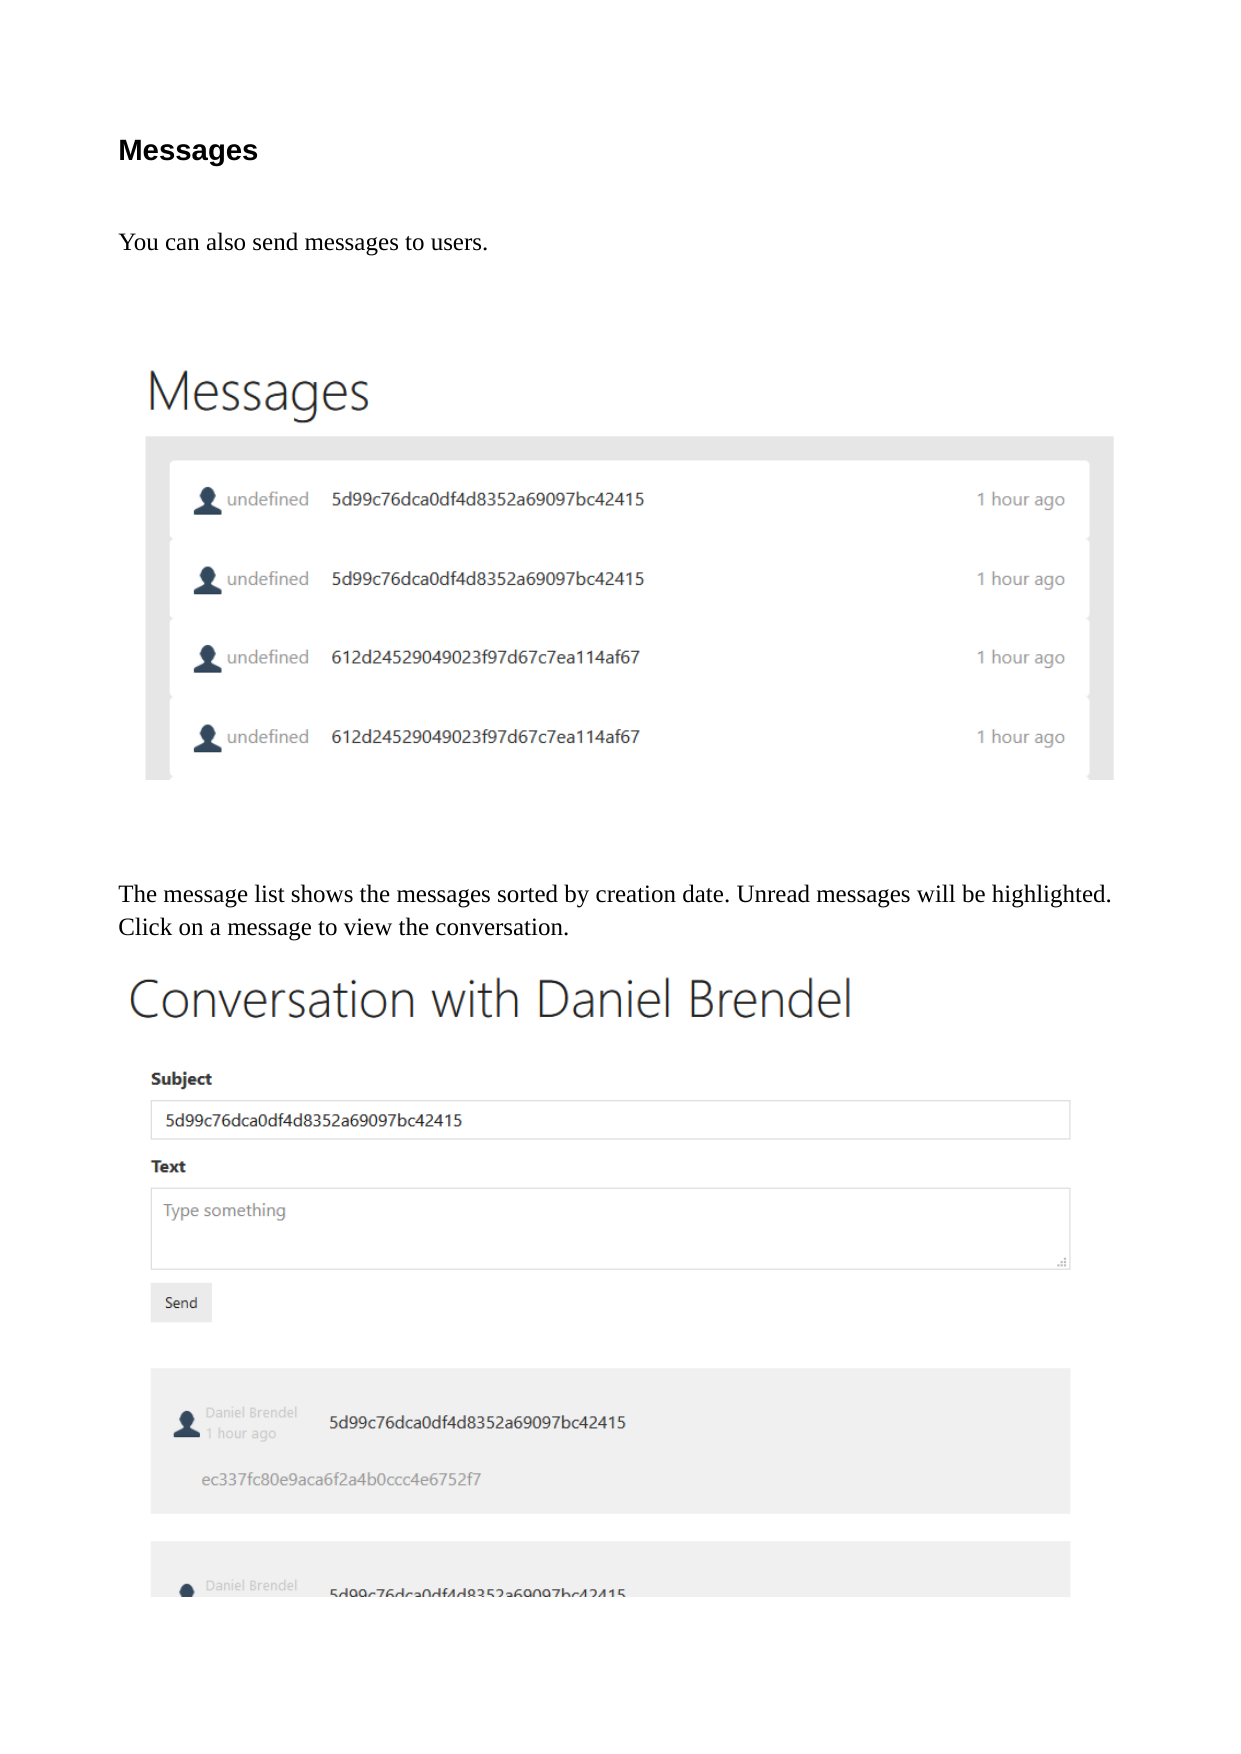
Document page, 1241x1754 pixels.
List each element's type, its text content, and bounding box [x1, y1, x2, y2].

picture [118, 321, 1123, 780]
text The message list shows the messages sorted by creation date. Unread messages will be highlighted. Click on a message to view the conversation. [118, 879, 1122, 941]
text You can also send messages to users. [118, 227, 1122, 255]
picture [118, 959, 1123, 1597]
subtitle Messages [118, 133, 1122, 166]
